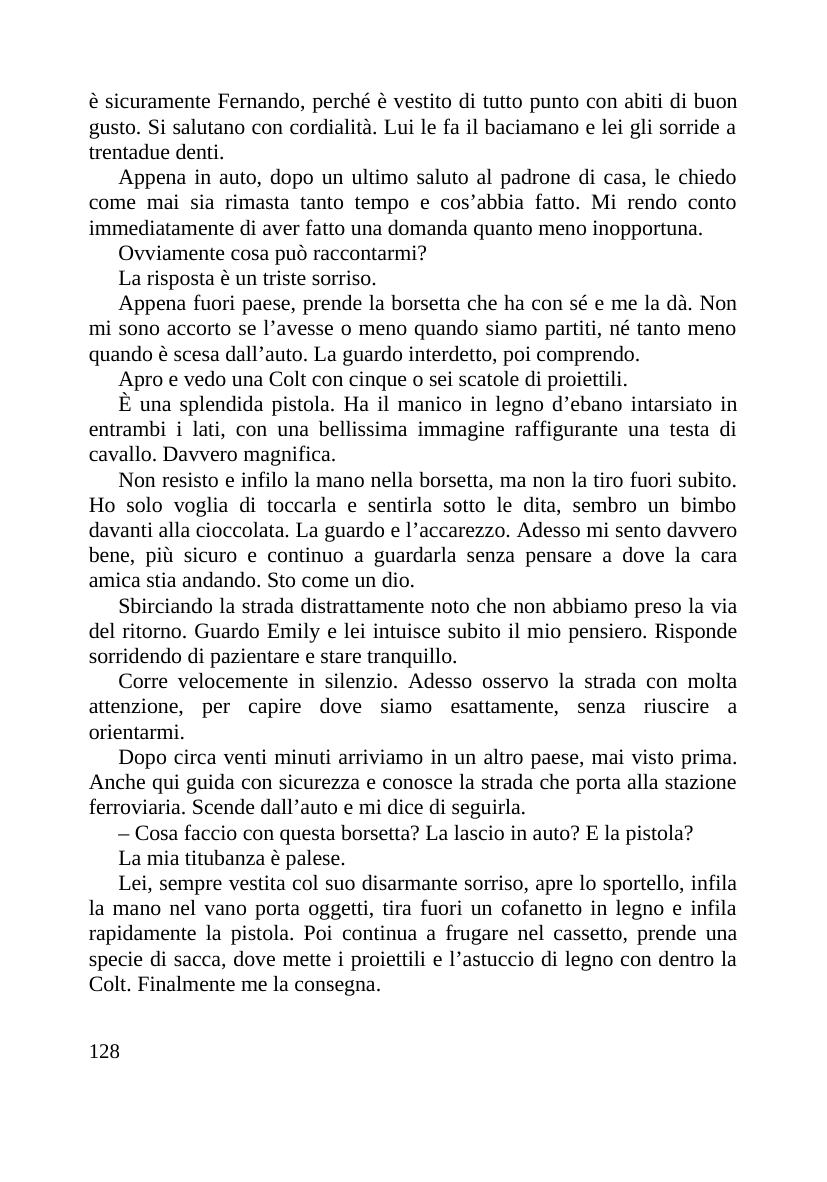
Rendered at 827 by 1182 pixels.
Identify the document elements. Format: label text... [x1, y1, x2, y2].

text Appena in auto, dopo un ultimo saluto al padrone di casa, le chiedo come mai sia rimasta tanto tempo e cos’abbia fatto. Mi rendo conto immediatamente di aver fatto una domanda quanto meno inopportuna. [88, 164, 738, 240]
text Non resisto e infilo la mano nella borsetta, ma non la tiro fuori subito. Ho solo voglia di toccarla e sentirla sotto le dita, sembro un bimbo davanti alla cioccolata. La guardo e l’accarezzo. Adesso mi sento davvero bene, più sicuro e continuo a guardarla senza pensare a dove la cara amica stia andando. Sto come un dio. [88, 467, 738, 593]
text Ovviamente cosa può raccontarmi? [88, 240, 738, 265]
text Lei, sempre vestita col suo disarmante sorriso, apre lo sportello, infila la mano nel vano porta oggetti, tira fuori un cofanetto in legno e infila rapidamente la pistola. Poi continua a frugare nel cassetto, prende una specie di sacca, dove mette i proiettili e l’astuccio di legno con dentro la Colt. Finalmente me la consegna. [88, 870, 738, 996]
text – Cosa faccio con questa borsetta? La lascio in auto? E la pistola? [88, 819, 738, 845]
text È una splendida pistola. Ha il manico in legno d’ebano intarsiato in entrambi i lati, con una bellissima immagine raffigurante una testa di cavallo. Davvero magnifica. [88, 391, 738, 467]
text Dopo circa venti minuti arriviamo in un altro paese, mai visto prima. Anche qui guida con sicurezza e conosce la strada che porta alla stazione ferroviaria. Scende dall’auto e mi dice di seguirla. [88, 744, 738, 819]
text La mia titubanza è palese. [88, 845, 738, 870]
text è sicuramente Fernando, perché è vestito di tutto punto con abiti di buon gusto. Si salutano con cordialità. Lui le fa il baciamano e lei gli sorride a trentadue denti. [88, 88, 738, 164]
text Appena fuori paese, prende la borsetta che ha con sé e me la dà. Non mi sono accorto se l’avesse o meno quando siamo partiti, né tanto meno quando è scesa dall’auto. La guardo interdetto, poi comprendo. [88, 290, 738, 366]
text Apro e vedo una Colt con cinque o sei scatole di proiettili. [88, 366, 738, 391]
text Corre velocemente in silenzio. Adesso osservo la strada con molta attenzione, per capire dove siamo esattamente, senza riuscire a orientarmi. [88, 668, 738, 744]
text La risposta è un triste sorriso. [88, 265, 738, 290]
text Sbirciando la strada distrattamente noto che non abbiamo preso la via del ritorno. Guardo Emily e lei intuisce subito il mio pensiero. Risponde sorridendo di pazientare e stare tranquillo. [88, 593, 738, 668]
